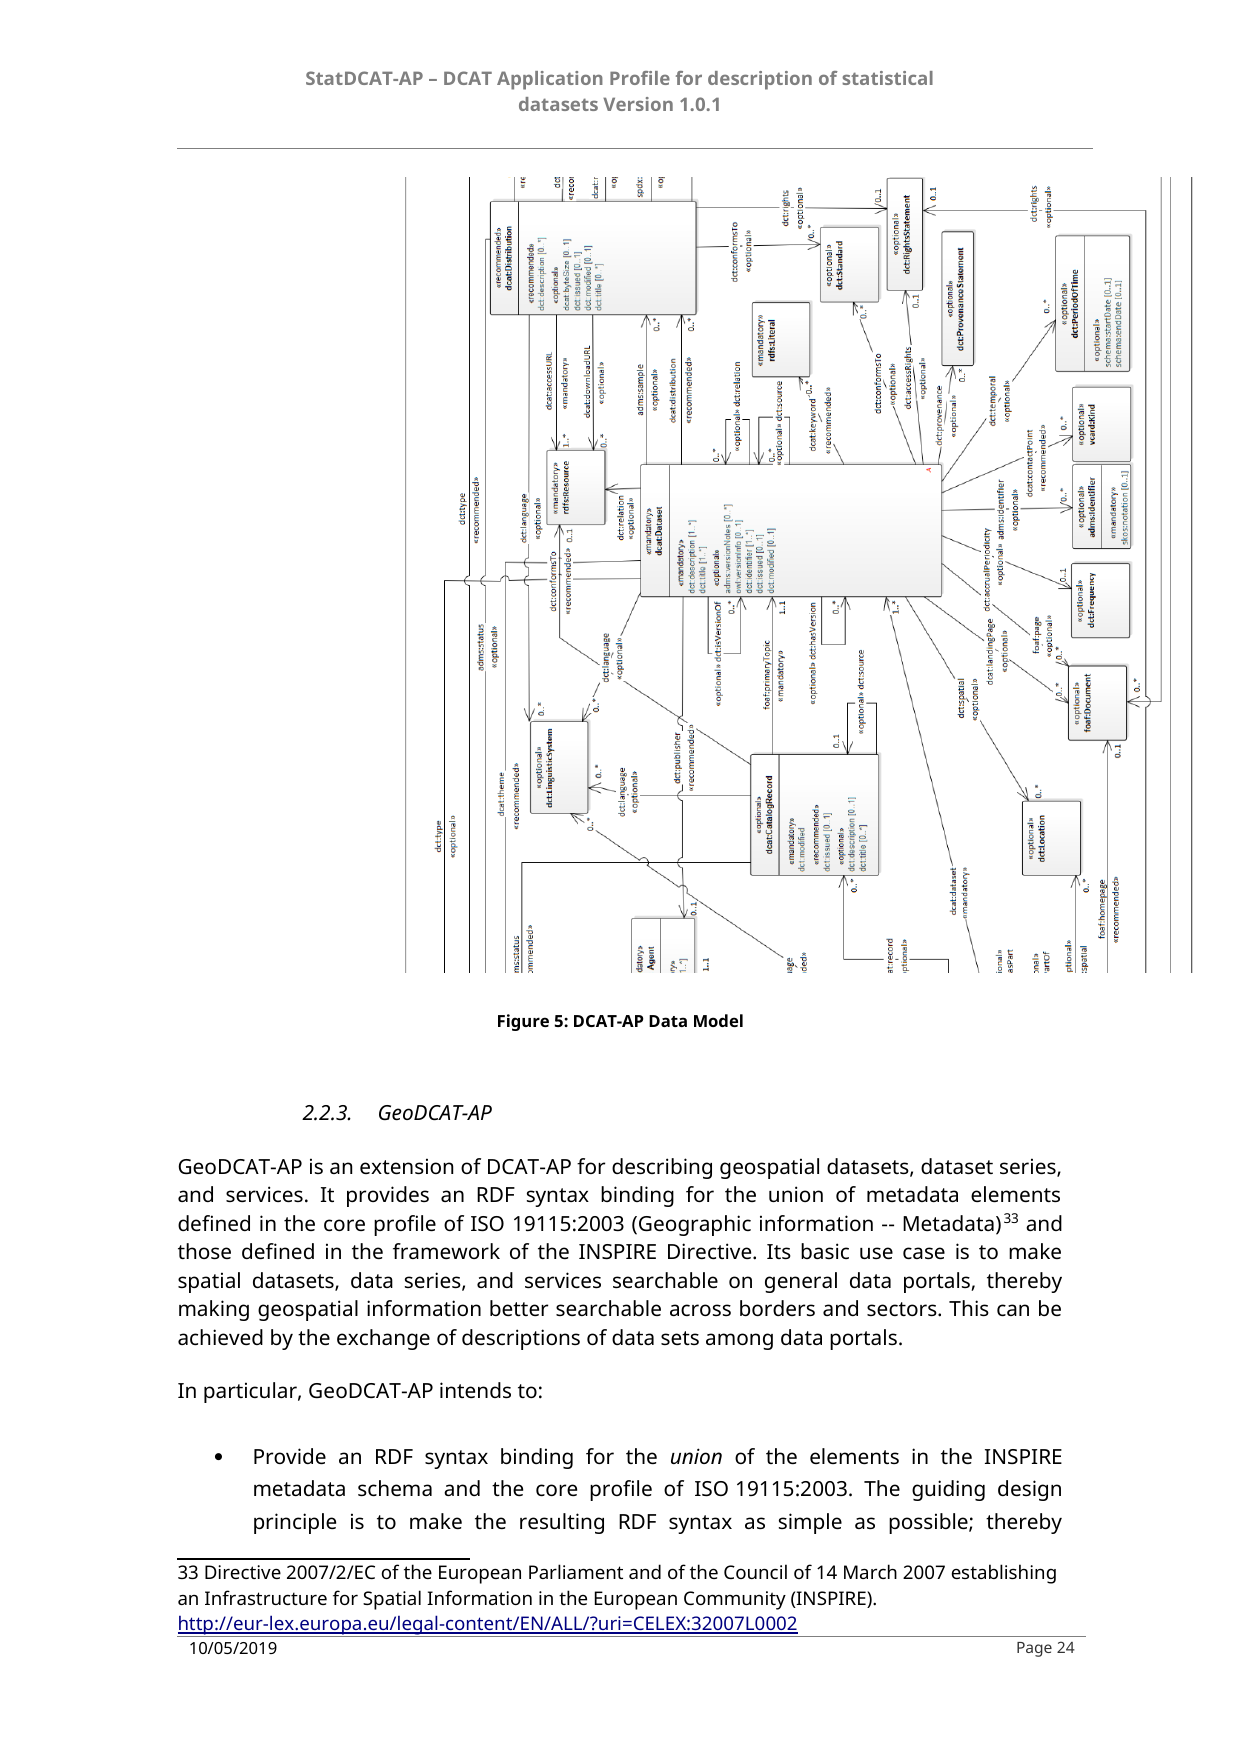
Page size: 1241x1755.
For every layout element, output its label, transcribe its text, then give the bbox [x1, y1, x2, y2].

subtitle GeoDCAT-AP [302, 1098, 1063, 1127]
list Provide an RDF syntax binding for the union of the elements in the INSPIRE metadata schema and the core profile of ISO 19115:2003. The guiding design principle is to make the resulting RDF syntax as simple as possible; thereby [215, 1442, 1063, 1536]
text Directive 2007/2/EC of the European Parliament and of the Council of 14 March 2007 establishing an Infrastructure for Spatial Information in the European Community (INSPIRE). http://eur-lex.europa.eu/legal-content/EN/ALL/?uri=CELEX:32007L0002 [177, 1559, 1063, 1636]
text GeoDCAT-AP is an extension of DCAT-AP for describing geospatial datasets, dataset series, and services. It provides an RDF syntax binding for the union of metadata elements defined in the core profile of ISO 19115:2003 (Geographic information -- Metadata) and those defined in the framework of the INSPIRE Directive. Its basic use case is to make spatial datasets, data series, and services searchable on general data portals, thereby making geospatial information better searchable across borders and sectors. This can be achieved by the exchange of descriptions of data sets among data portals. [177, 1152, 1063, 1351]
text In particular, GeoDCAT-AP intends to: [177, 1376, 1063, 1404]
text Figure 5: DCAT-AP Data Model [177, 1010, 1063, 1033]
